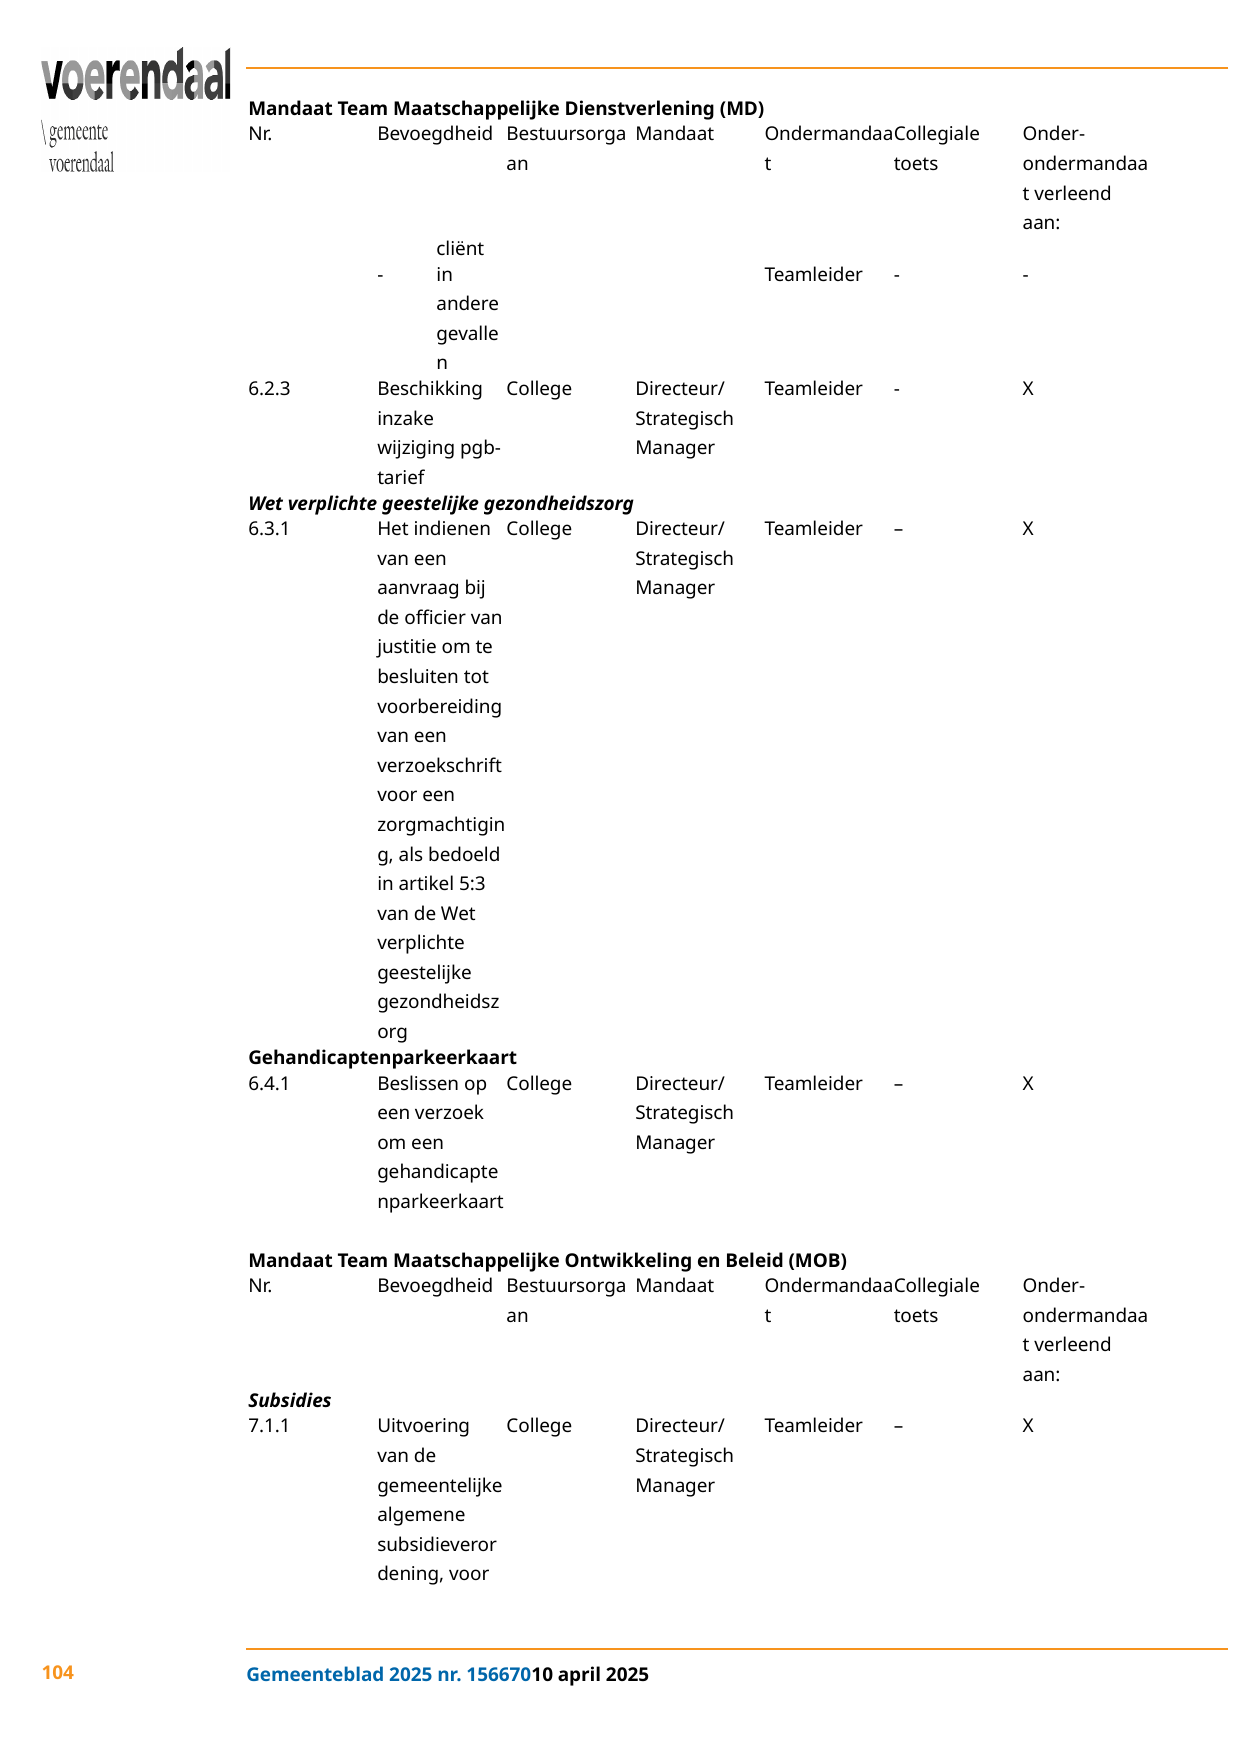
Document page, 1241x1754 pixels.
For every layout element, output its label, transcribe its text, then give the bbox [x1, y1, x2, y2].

table_cell Nr. [248, 121, 377, 235]
table_cell Nr. [248, 1273, 377, 1387]
table_cell Onder-ondermandaat verleend aan: [1023, 121, 1152, 235]
table_cell Ondermandaat [764, 1273, 893, 1387]
table_cell Teamleider [764, 1070, 893, 1214]
table_cell X [1023, 1070, 1152, 1214]
table_cell [1023, 235, 1152, 261]
table_cell – [894, 515, 1022, 1044]
table_cell - [894, 235, 1022, 261]
table_cell cliënt [377, 235, 506, 261]
table_cell [248, 261, 377, 375]
table_cell [506, 261, 635, 375]
table_cell Subsidies [248, 1387, 1152, 1413]
table_header Mandaat Team Maatschappelijke Ontwikkeling en Beleid (MOB) [248, 1247, 1152, 1272]
table_cell Beschikking inzake wijziging pgb-tarief [377, 375, 506, 490]
table_cell Teamleider [764, 515, 893, 1044]
table_cell Ondermandaat [764, 121, 893, 235]
table_cell 6.4.1 [248, 1070, 377, 1214]
table_cell – [894, 1070, 1022, 1214]
table_cell Directeur/ Strategisch Manager [635, 1070, 764, 1214]
picture [41, 47, 231, 172]
table_header Mandaat Team Maatschappelijke Dienstverlening (MD) [248, 95, 1152, 121]
table_cell Bevoegdheid [377, 121, 506, 235]
table_cell [635, 261, 764, 375]
table_cell College [506, 515, 635, 1044]
table_cell - [894, 261, 1022, 375]
table_cell Directeur/ Strategisch Manager [635, 375, 764, 490]
table_cell College [506, 375, 635, 490]
table_cell - [894, 375, 1022, 490]
table_cell Directeur/ Strategisch Manager [635, 515, 764, 1044]
table_cell [635, 235, 764, 261]
table_cell X [1023, 1413, 1152, 1586]
table_cell College [506, 1070, 635, 1214]
table_cell Teamleider [764, 375, 893, 490]
table_cell – [894, 1413, 1022, 1586]
table_cell Gehandicaptenparkeerkaart [248, 1044, 1152, 1070]
table_cell Bestuursorgaan [506, 1273, 635, 1387]
table_cell 6.3.1 [248, 515, 377, 1044]
table_cell [764, 235, 893, 261]
table_cell Uitvoering van de gemeentelijke algemene subsidieverordening, voor [377, 1413, 506, 1586]
table_cell Teamleider [764, 1413, 893, 1586]
table_cell [506, 235, 635, 261]
table_cell Mandaat [635, 1273, 764, 1387]
table_cell Teamleider [764, 261, 893, 375]
table_cell - [1023, 261, 1152, 375]
table_cell Collegiale toets [894, 1273, 1022, 1387]
table_cell Onder-ondermandaat verleend aan: [1023, 1273, 1152, 1387]
table_cell 6.2.3 [248, 375, 377, 490]
table_cell Directeur/ Strategisch Manager [635, 1413, 764, 1586]
table_cell in andere gevallen [377, 261, 506, 375]
table_cell Bevoegdheid [377, 1273, 506, 1387]
table_cell Beslissen op een verzoek om een gehandicaptenparkeerkaart [377, 1070, 506, 1214]
table_cell Het indienen van een aanvraag bij de officier van justitie om te besluiten tot voorbereiding van een verzoekschrift voor een zorgmachtiging, als bedoeld in artikel 5:3 van de Wet verplichte geestelijke gezondheidszorg [377, 515, 506, 1044]
table_cell 7.1.1 [248, 1413, 377, 1586]
table_cell [248, 235, 377, 261]
table_cell Mandaat [635, 121, 764, 235]
table_cell Wet verplichte geestelijke gezondheidszorg [248, 490, 1152, 515]
table_cell Bestuursorgaan [506, 121, 635, 235]
table_cell Collegiale toets [894, 121, 1022, 235]
table_cell College [506, 1413, 635, 1586]
table_cell X [1023, 375, 1152, 490]
table_cell X [1023, 515, 1152, 1044]
